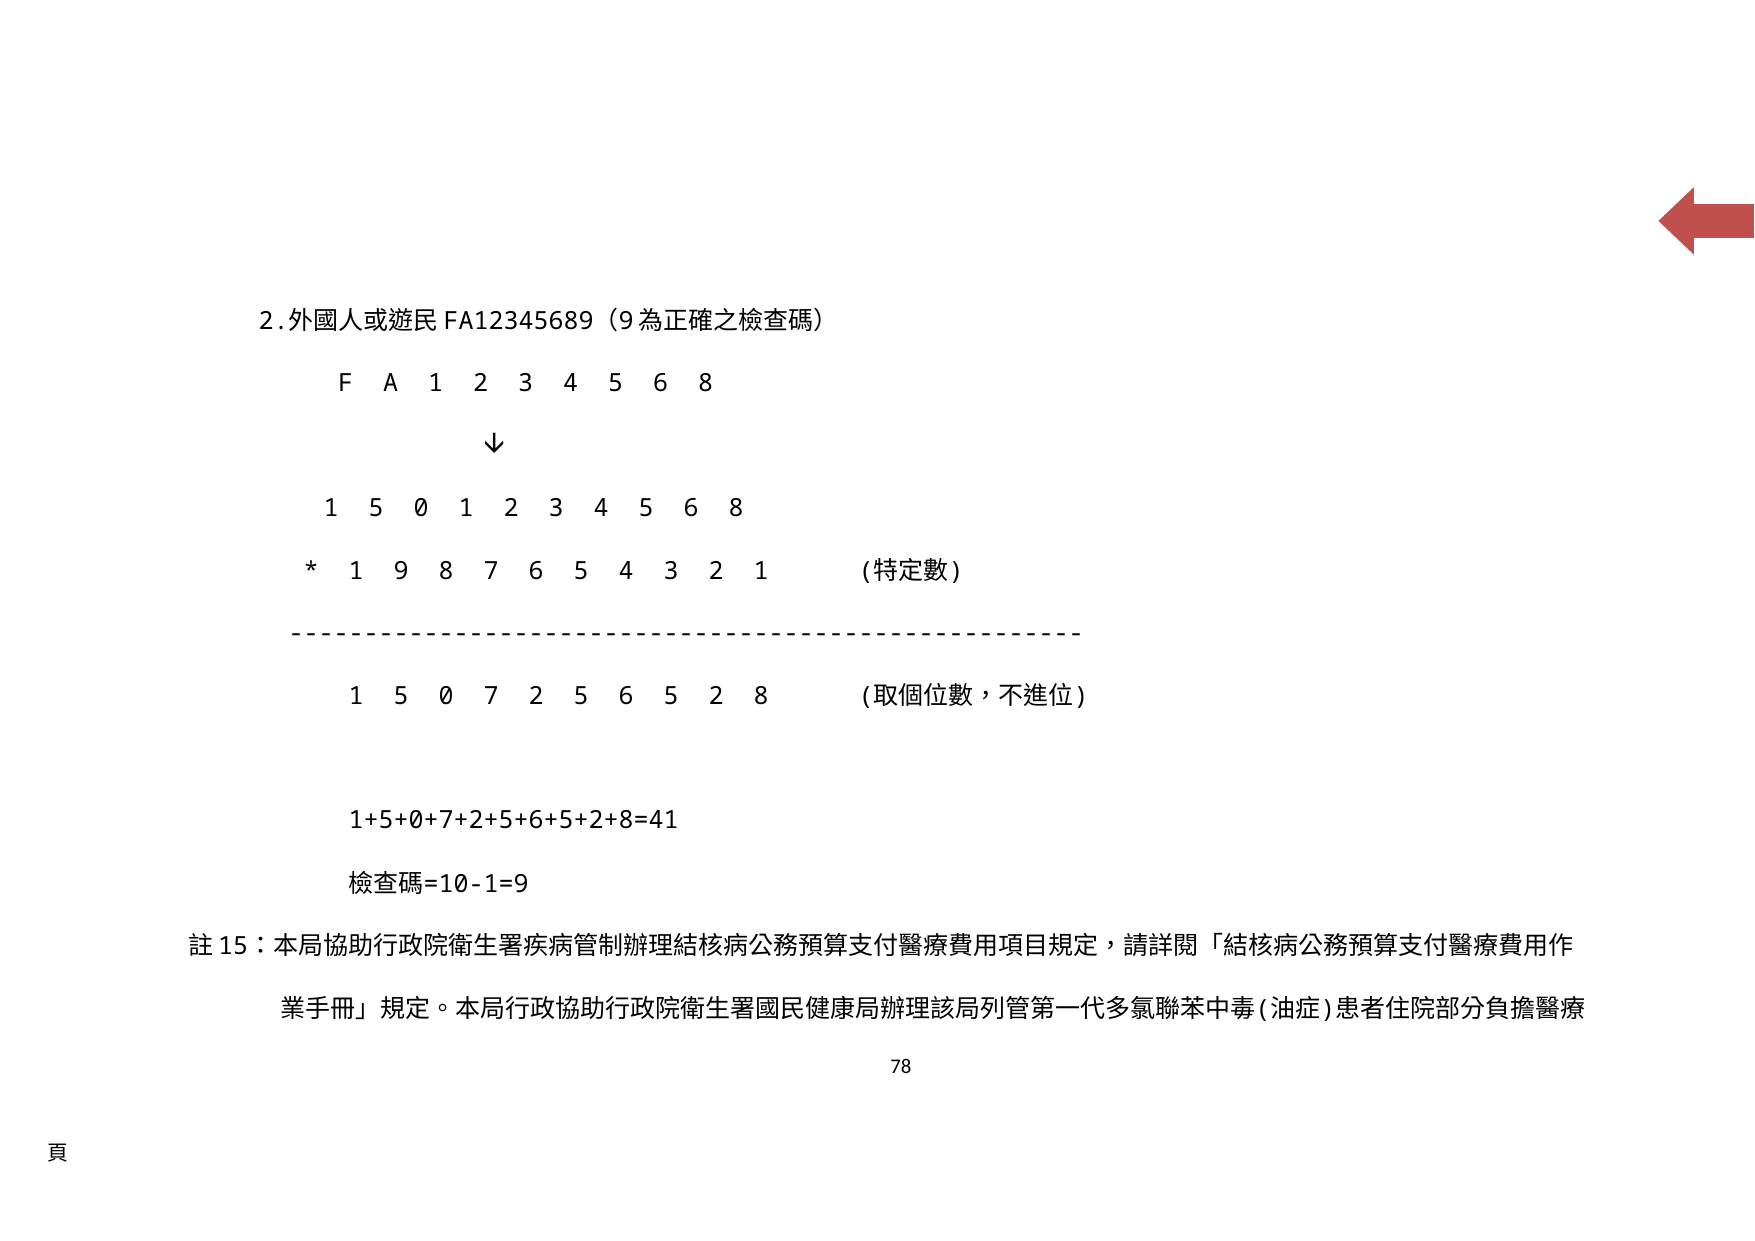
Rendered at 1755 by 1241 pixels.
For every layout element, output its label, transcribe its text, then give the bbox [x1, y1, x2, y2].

table_cell 註15：本局協助行政院衛生署疾病管制辦理結核病公務預算支付醫療費用項目規定，請詳閱「結核病公務預算支付醫療費用作業手冊」規定。本局行政協助行政院衛生署國民健康局辦理該局列管第一代多氯聯苯中毒(油症)患者住院部分負擔醫療 [177, 902, 1609, 1027]
table_cell 2.外國人或遊民FA12345689（9為正確之檢查碼） F A 1 2 3 4 5 6 8  1 5 0 1 2 3 4 5 6 8 * 1 9 8 7 6 5 4 3 2 1 (特定數) ----------------------------------------------------- 1 5 0 7 2 5 6 5 2 8 (取個位數，不進位) 1+5+0+7+2+5+6+5+2+8=41 檢查碼=10-1=9 [177, 215, 1609, 902]
